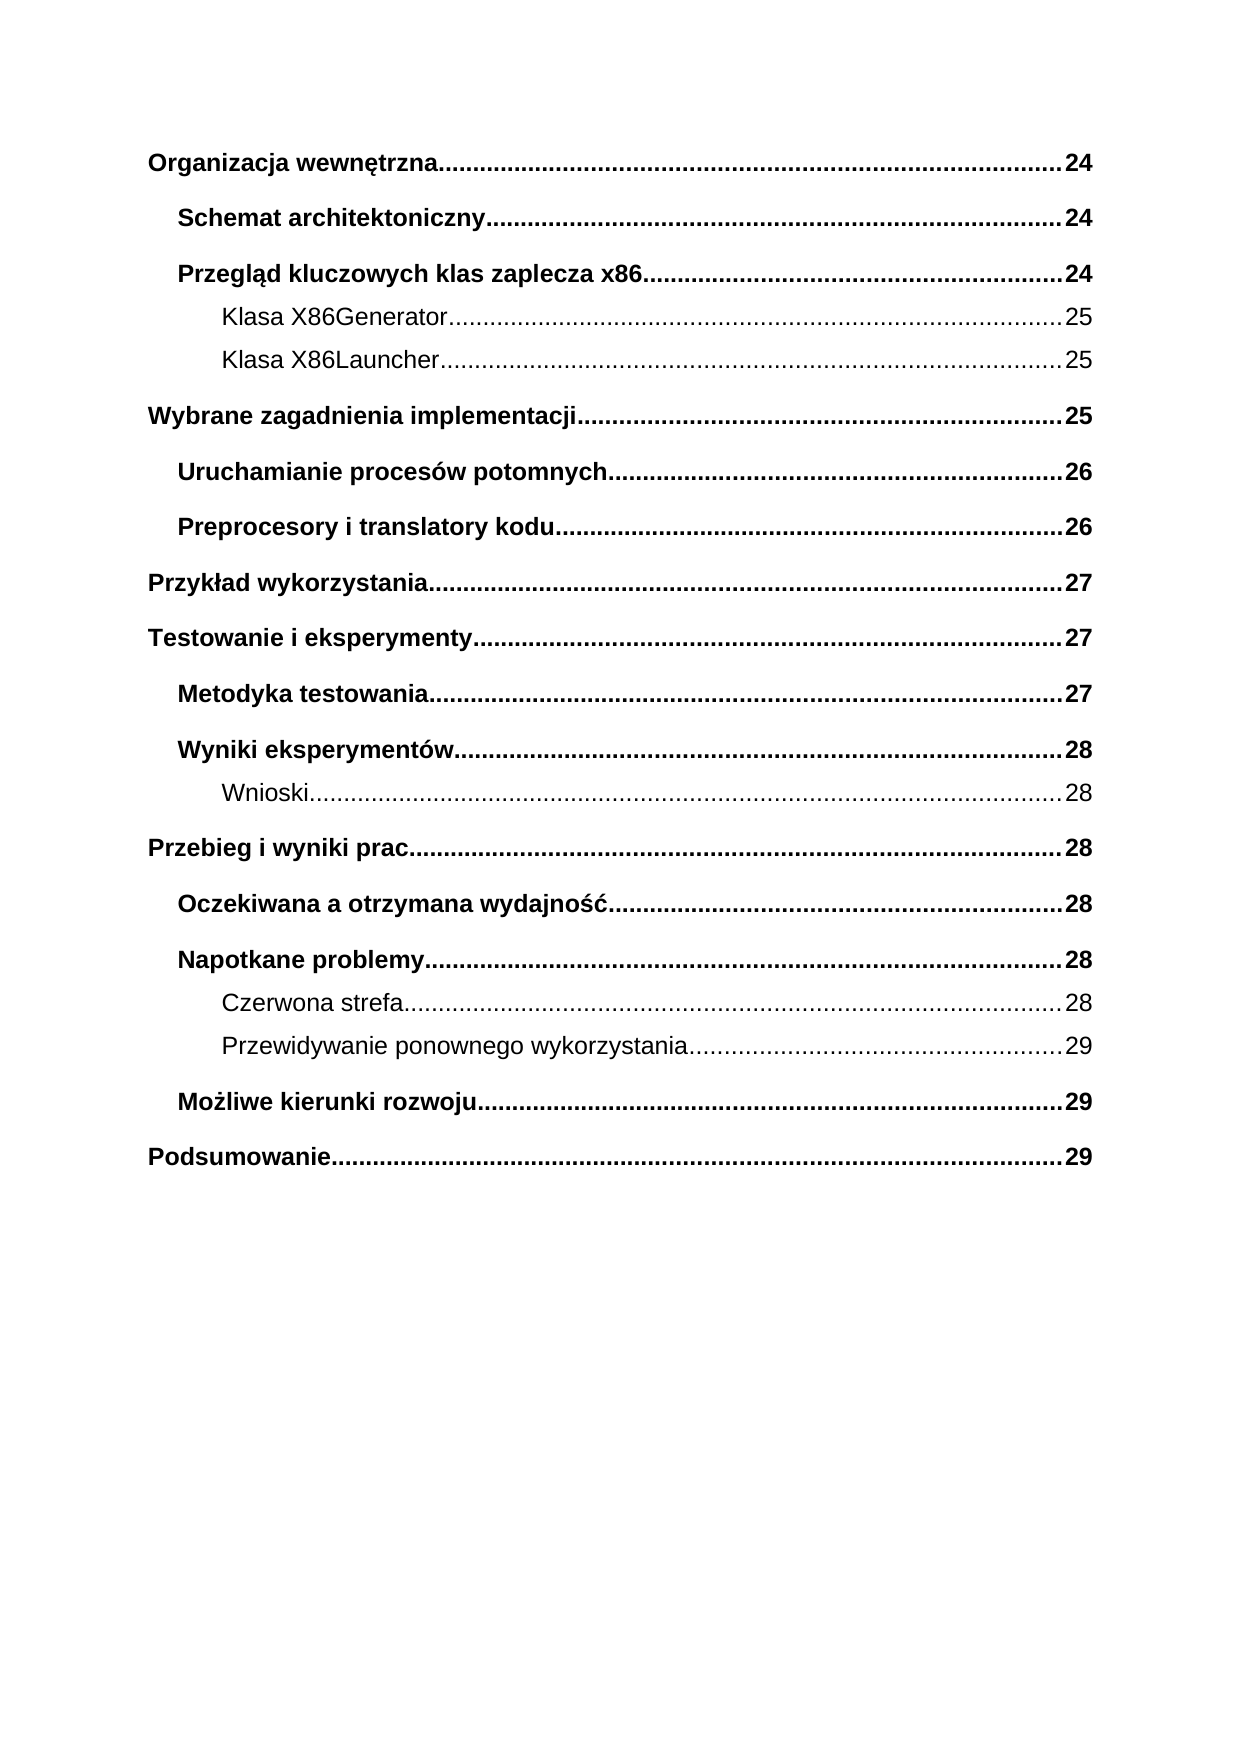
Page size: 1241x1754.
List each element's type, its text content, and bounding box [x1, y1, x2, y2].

text Czerwona strefa 28 [221, 988, 1092, 1016]
text Wyniki eksperymentów 28 [177, 734, 1092, 763]
text Przewidywanie ponownego wykorzystania 29 [221, 1031, 1092, 1059]
text Schemat architektoniczny 24 [177, 203, 1092, 232]
text Napotkane problemy 28 [177, 944, 1092, 973]
text Preprocesory i translatory kodu 26 [177, 512, 1092, 541]
text Przykład wykorzystania 27 [148, 568, 1092, 596]
text Organizacja wewnętrzna 24 [148, 148, 1092, 176]
text Przebieg i wyniki prac 28 [148, 833, 1092, 862]
text Oczekiwana a otrzymana wydajność 28 [177, 889, 1092, 918]
text Podsumowanie 29 [148, 1142, 1092, 1171]
text Wybrane zagadnienia implementacji 25 [148, 401, 1092, 429]
text Wnioski 28 [221, 778, 1092, 806]
text Klasa X86Generator 25 [221, 302, 1092, 331]
text Możliwe kierunki rozwoju 29 [177, 1086, 1092, 1115]
text Przegląd kluczowych klas zaplecza x86 24 [177, 259, 1092, 288]
text Klasa X86Launcher 25 [221, 345, 1092, 374]
text Testowanie i eksperymenty 27 [148, 623, 1092, 652]
text Metodyka testowania 27 [177, 679, 1092, 708]
text Uruchamianie procesów potomnych 26 [177, 456, 1092, 485]
